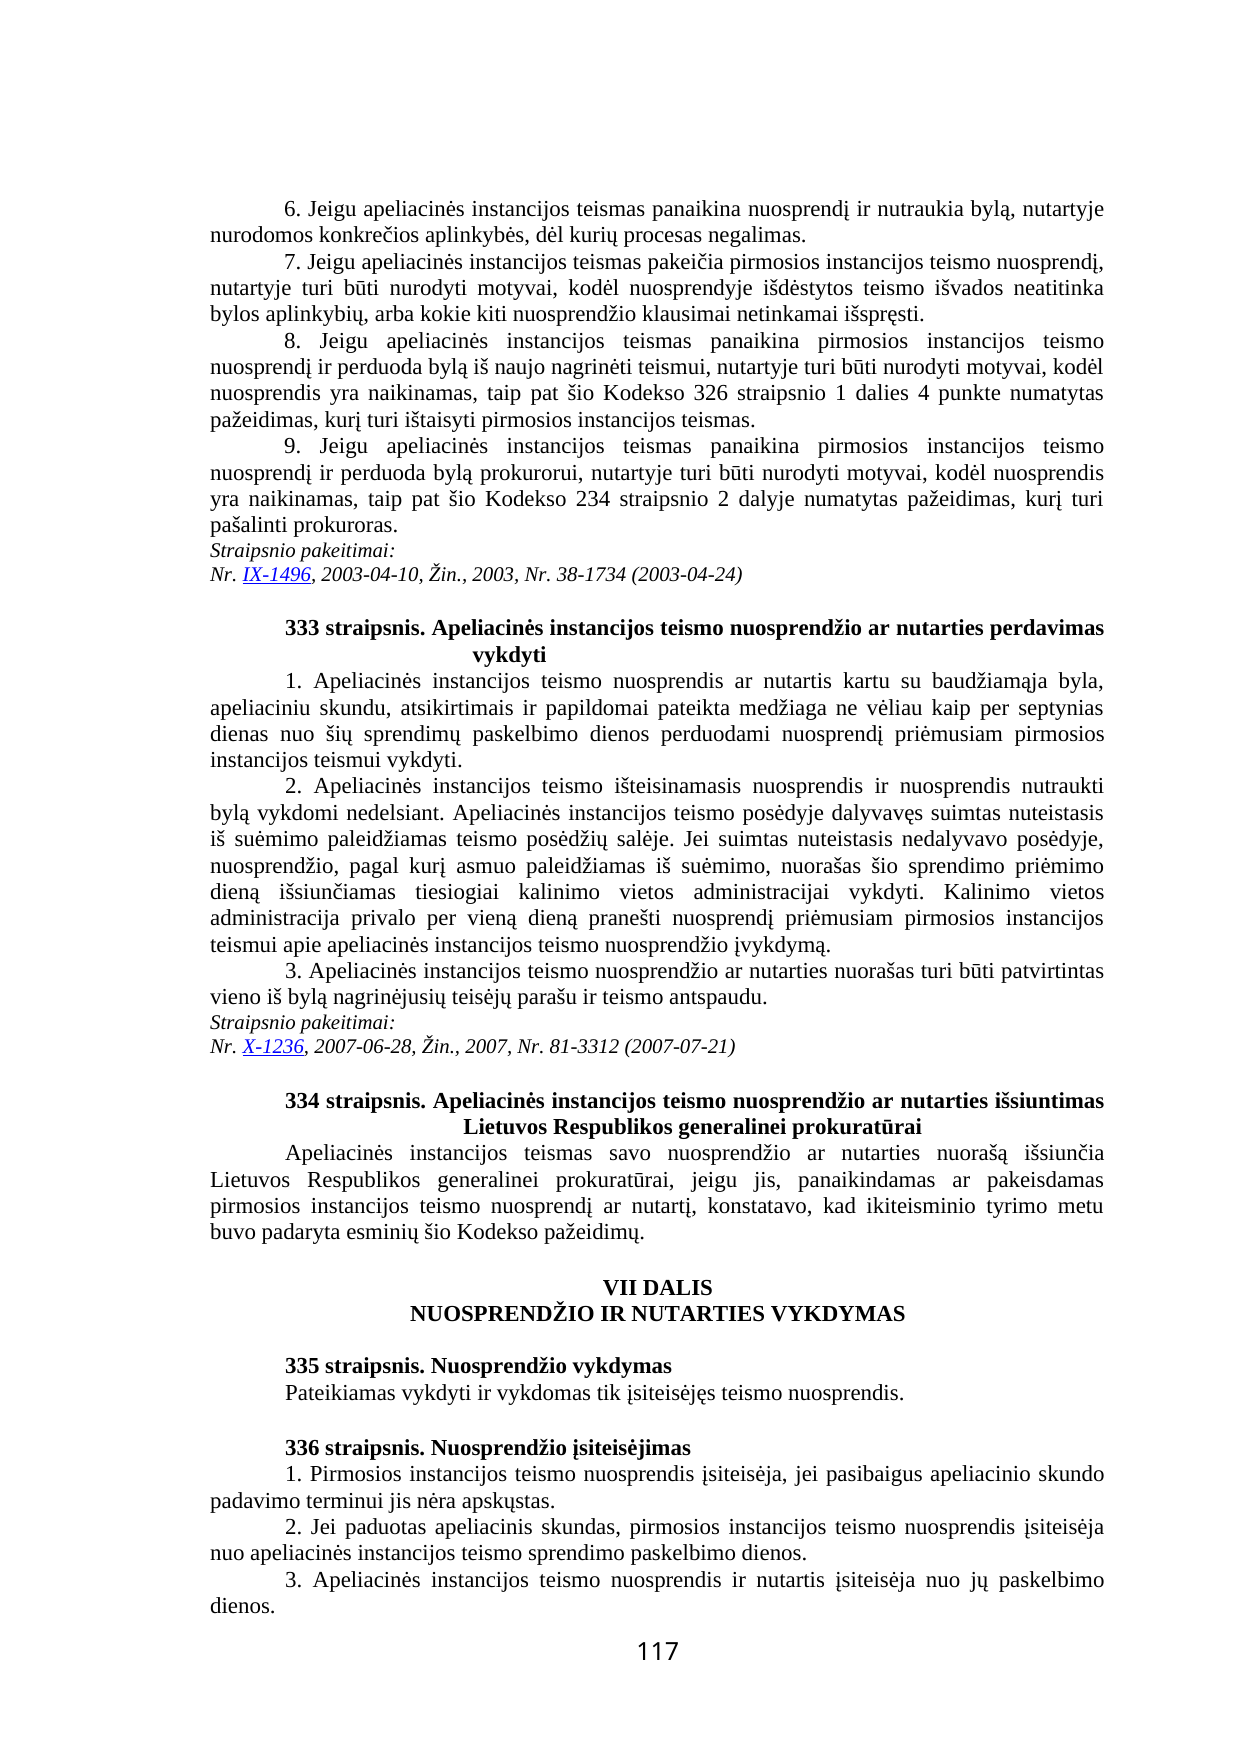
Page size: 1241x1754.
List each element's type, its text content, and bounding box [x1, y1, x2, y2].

text 334 straipsnis. Apeliacinės instancijos teismo nuosprendžio ar nutarties išsiuntimas Lietuvos Respublikos generalinei prokuratūrai [285, 1087, 1106, 1139]
text Nuosprendžio ir nutarties vykdymas [210, 1300, 1106, 1326]
text Apeliacinės instancijos teismas savo nuosprendžio ar nutarties nuorašą išsiunčia Lietuvos Respublikos generalinei prokuratūrai, jeigu jis, panaikindamas ar pakeisdamas pirmosios instancijos teismo nuosprendį ar nutartį, konstatavo, kad ikiteisminio tyrimo metu buvo padaryta esminių šio Kodekso pažeidimų. [210, 1139, 1106, 1245]
text 3. Apeliacinės instancijos teismo nuosprendis ir nutartis įsiteisėja nuo jų paskelbimo dienos. [210, 1566, 1106, 1618]
text Straipsnio pakeitimai: [210, 1010, 1106, 1034]
text 8. Jeigu apeliacinės instancijos teismas panaikina pirmosios instancijos teismo nuosprendį ir perduoda bylą iš naujo nagrinėti teismui, nutartyje turi būti nurodyti motyvai, kodėl nuosprendis yra naikinamas, taip pat šio Kodekso 326 straipsnio 1 dalies 4 punkte numatytas pažeidimas, kurį turi ištaisyti pirmosios instancijos teismas. [210, 327, 1106, 432]
text 2. Jei paduotas apeliacinis skundas, pirmosios instancijos teismo nuosprendis įsiteisėja nuo apeliacinės instancijos teismo sprendimo paskelbimo dienos. [210, 1513, 1106, 1566]
text 333 straipsnis. Apeliacinės instancijos teismo nuosprendžio ar nutarties perdavimas vykdyti [285, 614, 1106, 667]
subtitle VII dalis [210, 1273, 1106, 1300]
text 336 straipsnis. Nuosprendžio įsiteisėjimas [210, 1434, 1106, 1460]
text 9. Jeigu apeliacinės instancijos teismas panaikina pirmosios instancijos teismo nuosprendį ir perduoda bylą prokurorui, nutartyje turi būti nurodyti motyvai, kodėl nuosprendis yra naikinamas, taip pat šio Kodekso 234 straipsnio 2 dalyje numatytas pažeidimas, kurį turi pašalinti prokuroras. [210, 432, 1106, 538]
text Nr. IX-1496, 2003-04-10, Žin., 2003, Nr. 38-1734 (2003-04-24) [210, 562, 1106, 586]
text 7. Jeigu apeliacinės instancijos teismas pakeičia pirmosios instancijos teismo nuosprendį, nutartyje turi būti nurodyti motyvai, kodėl nuosprendyje išdėstytos teismo išvados neatitinka bylos aplinkybių, arba kokie kiti nuosprendžio klausimai netinkamai išspręsti. [210, 248, 1106, 327]
text 1. Pirmosios instancijos teismo nuosprendis įsiteisėja, jei pasibaigus apeliacinio skundo padavimo terminui jis nėra apskųstas. [210, 1460, 1106, 1513]
text Nr. X-1236, 2007-06-28, Žin., 2007, Nr. 81-3312 (2007-07-21) [210, 1034, 1106, 1058]
text 335 straipsnis. Nuosprendžio vykdymas [210, 1353, 1106, 1379]
text 1. Apeliacinės instancijos teismo nuosprendis ar nutartis kartu su baudžiamąja byla, apeliaciniu skundu, atsikirtimais ir papildomai pateikta medžiaga ne vėliau kaip per septynias dienas nuo šių sprendimų paskelbimo dienos perduodami nuosprendį priėmusiam pirmosios instancijos teismui vykdyti. [210, 667, 1106, 773]
text 6. Jeigu apeliacinės instancijos teismas panaikina nuosprendį ir nutraukia bylą, nutartyje nurodomos konkrečios aplinkybės, dėl kurių procesas negalimas. [210, 195, 1106, 248]
text Straipsnio pakeitimai: [210, 538, 1106, 562]
text 2. Apeliacinės instancijos teismo išteisinamasis nuosprendis ir nuosprendis nutraukti bylą vykdomi nedelsiant. Apeliacinės instancijos teismo posėdyje dalyvavęs suimtas nuteistasis iš suėmimo paleidžiamas teismo posėdžių salėje. Jei suimtas nuteistasis nedalyvavo posėdyje, nuosprendžio, pagal kurį asmuo paleidžiamas iš suėmimo, nuorašas šio sprendimo priėmimo dieną išsiunčiamas tiesiogiai kalinimo vietos administracijai vykdyti. Kalinimo vietos administracija privalo per vieną dieną pranešti nuosprendį priėmusiam pirmosios instancijos teismui apie apeliacinės instancijos teismo nuosprendžio įvykdymą. [210, 773, 1106, 957]
text Pateikiamas vykdyti ir vykdomas tik įsiteisėjęs teismo nuosprendis. [210, 1379, 1106, 1405]
text 3. Apeliacinės instancijos teismo nuosprendžio ar nutarties nuorašas turi būti patvirtintas vieno iš bylą nagrinėjusių teisėjų parašu ir teismo antspaudu. [210, 957, 1106, 1010]
